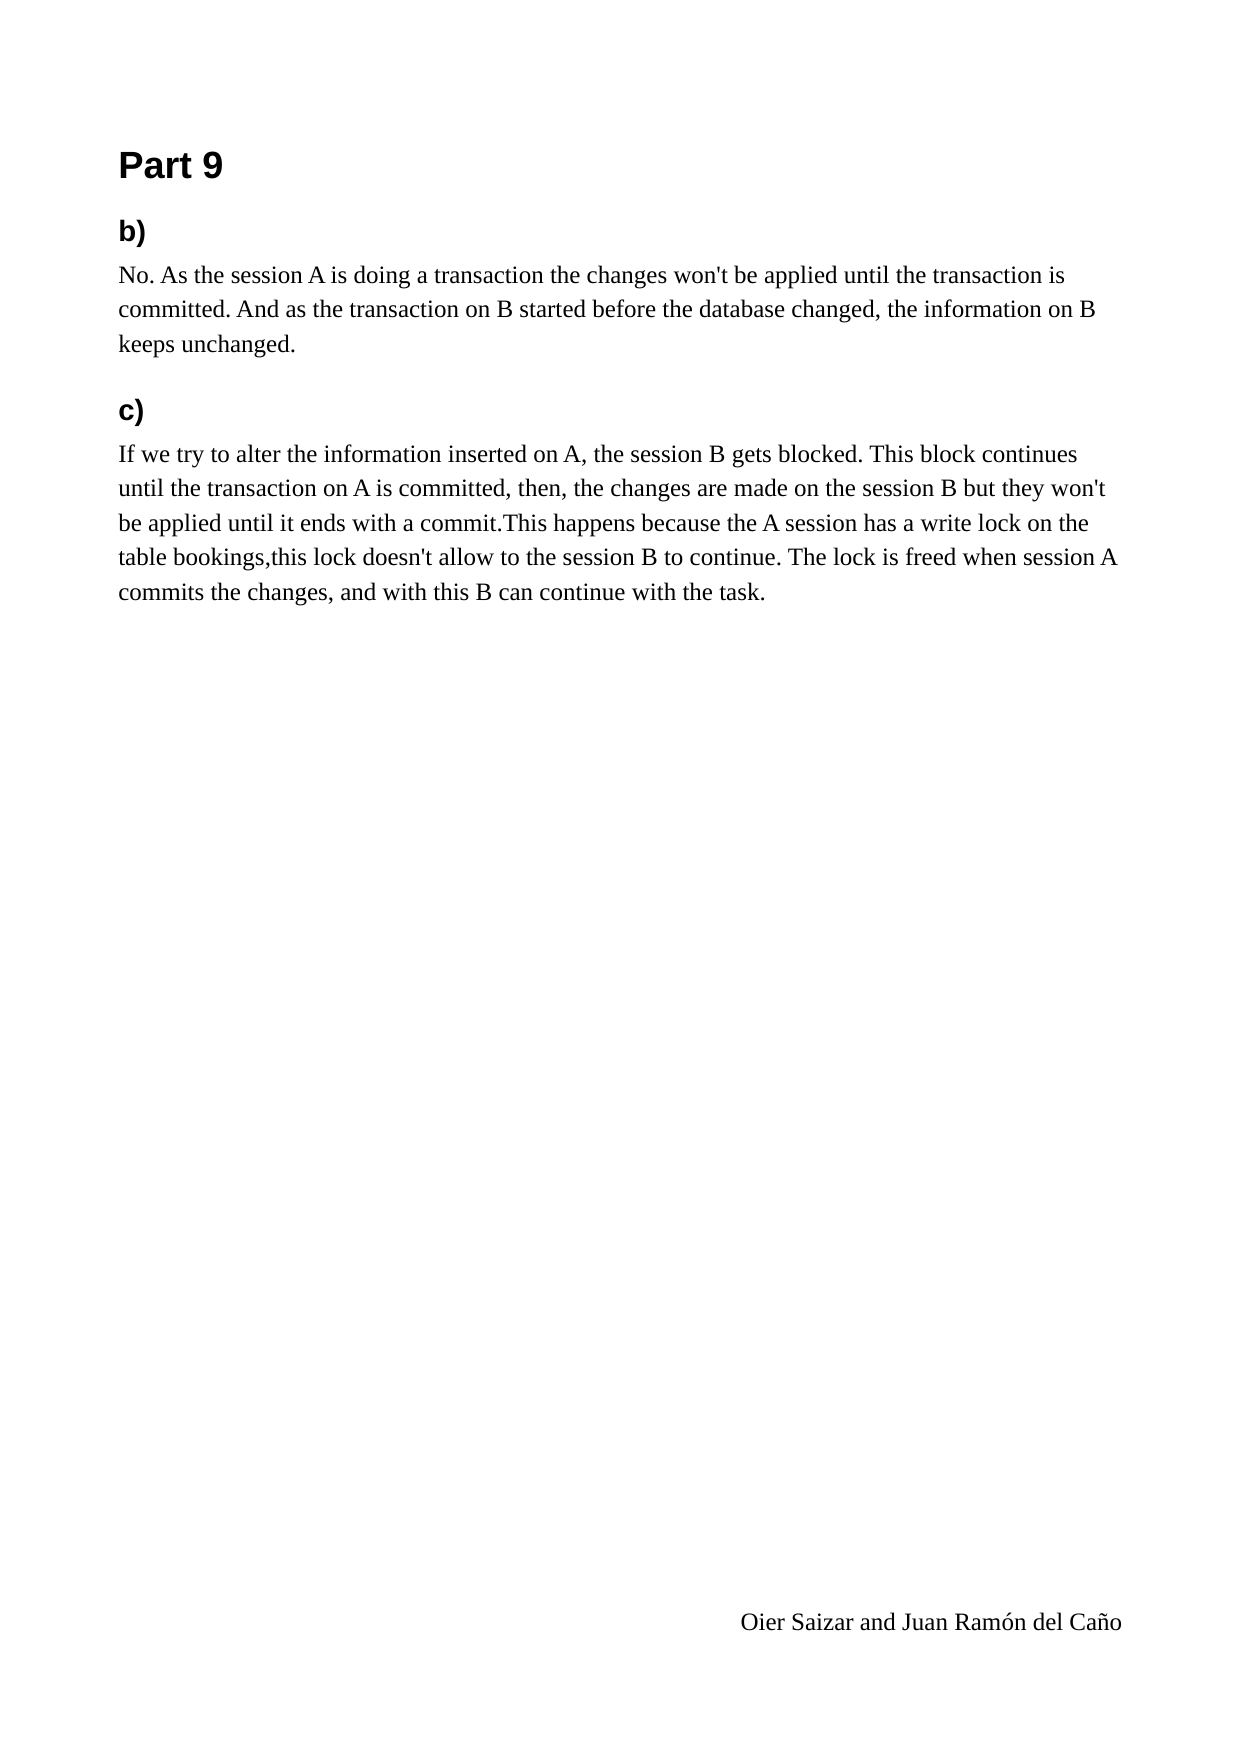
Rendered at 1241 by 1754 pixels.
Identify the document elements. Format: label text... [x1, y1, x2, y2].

text No. As the session A is doing a transaction the changes won't be applied until the transaction is committed. And as the transaction on B started before the database changed, the information on B keeps unchanged. [118, 260, 1122, 358]
subtitle c) [118, 393, 1122, 426]
subtitle Part 9 [118, 143, 1122, 187]
text If we try to alter the information inserted on A, the session B gets blocked. This block continues until the transaction on A is committed, then, the changes are made on the session B but they won't be applied until it ends with a commit.This happens because the A session has a write lock on the table bookings,this lock doesn't allow to the session B to continue. The lock is freed when session A commits the changes, and with this B can continue with the task. [118, 439, 1122, 606]
subtitle b) [118, 214, 1122, 248]
